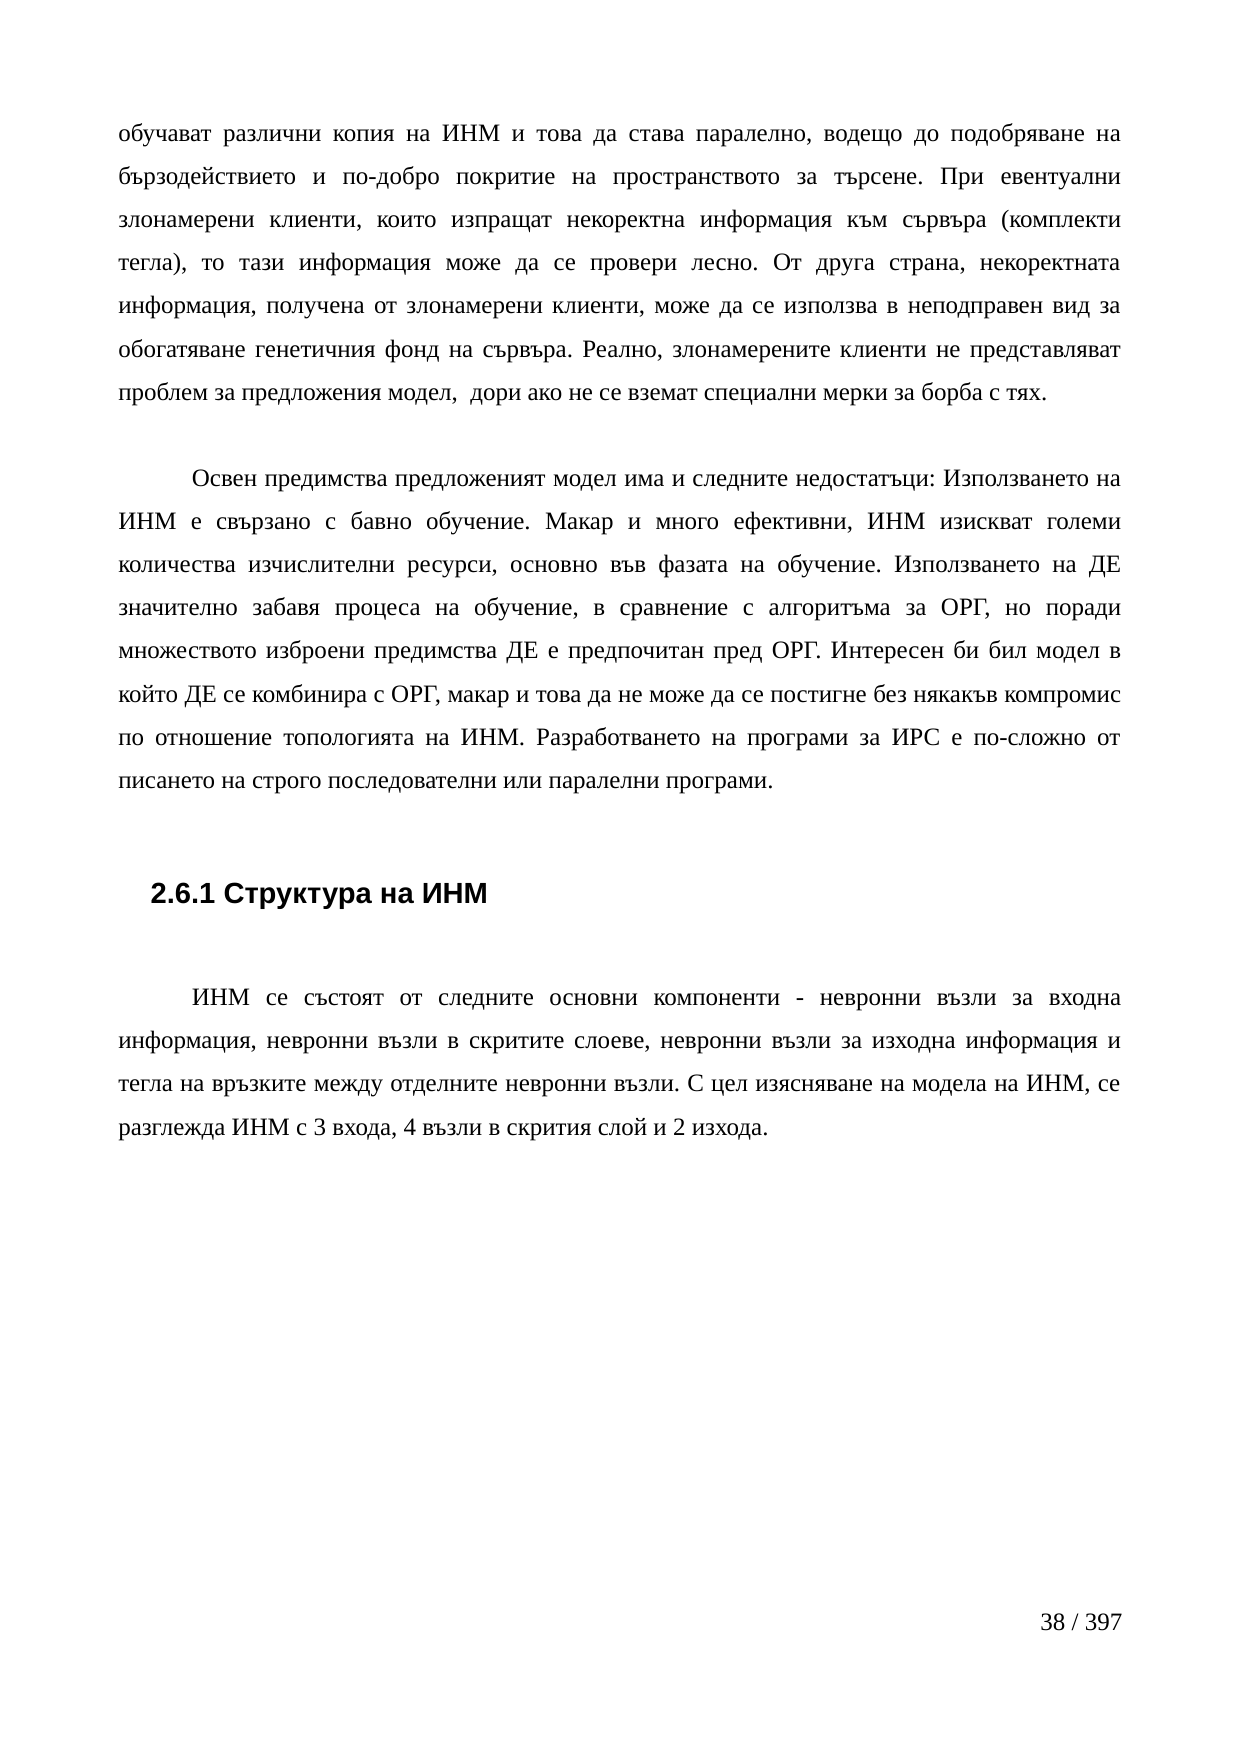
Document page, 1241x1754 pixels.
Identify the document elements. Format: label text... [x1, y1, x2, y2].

text ИНМ се състоят от следните основни компоненти - невронни възли за входна информация, невронни възли в скритите слоеве, невронни възли за изходна информация и тегла на връзките между отделните невронни възли. С цел изясняване на модела на ИНМ, се разглежда ИНМ с 3 входа, 4 възли в скрития слой и 2 изхода. [118, 982, 1122, 1140]
text Освен предимства предложеният модел има и следните недостатъци: Използването на ИНМ е свързано с бавно обучение. Макар и много ефективни, ИНМ изискват големи количества изчислителни ресурси, основно във фазата на обучение. Използването на ДЕ значително забавя процеса на обучение, в сравнение с алгоритъма за ОРГ, но поради множеството изброени предимства ДЕ е предпочитан пред ОРГ. Интересен би бил модел в който ДЕ се комбинира с ОРГ, макар и това да не може да се постигне без някакъв компромис по отношение топологията на ИНМ. Разработването на програми за ИРС е по-сложно от писането на строго последователни или паралелни програми. [118, 463, 1122, 794]
subtitle 2.6.1 Структура на ИНМ [118, 876, 1122, 910]
text обучават различни копия на ИНМ и това да става паралелно, водещо до подобряване на бързодействието и по-добро покритие на пространството за търсене. При евентуални злонамерени клиенти, които изпращат некоректна информация към сървъра (комплекти тегла), то тази информация може да се провери лесно. От друга страна, некоректната информация, получена от злонамерени клиенти, може да се използва в неподправен вид за обогатяване генетичния фонд на сървъра. Реално, злонамерените клиенти не представляват проблем за предложения модел, дори ако не се вземат специални мерки за борба с тях. [118, 118, 1122, 406]
